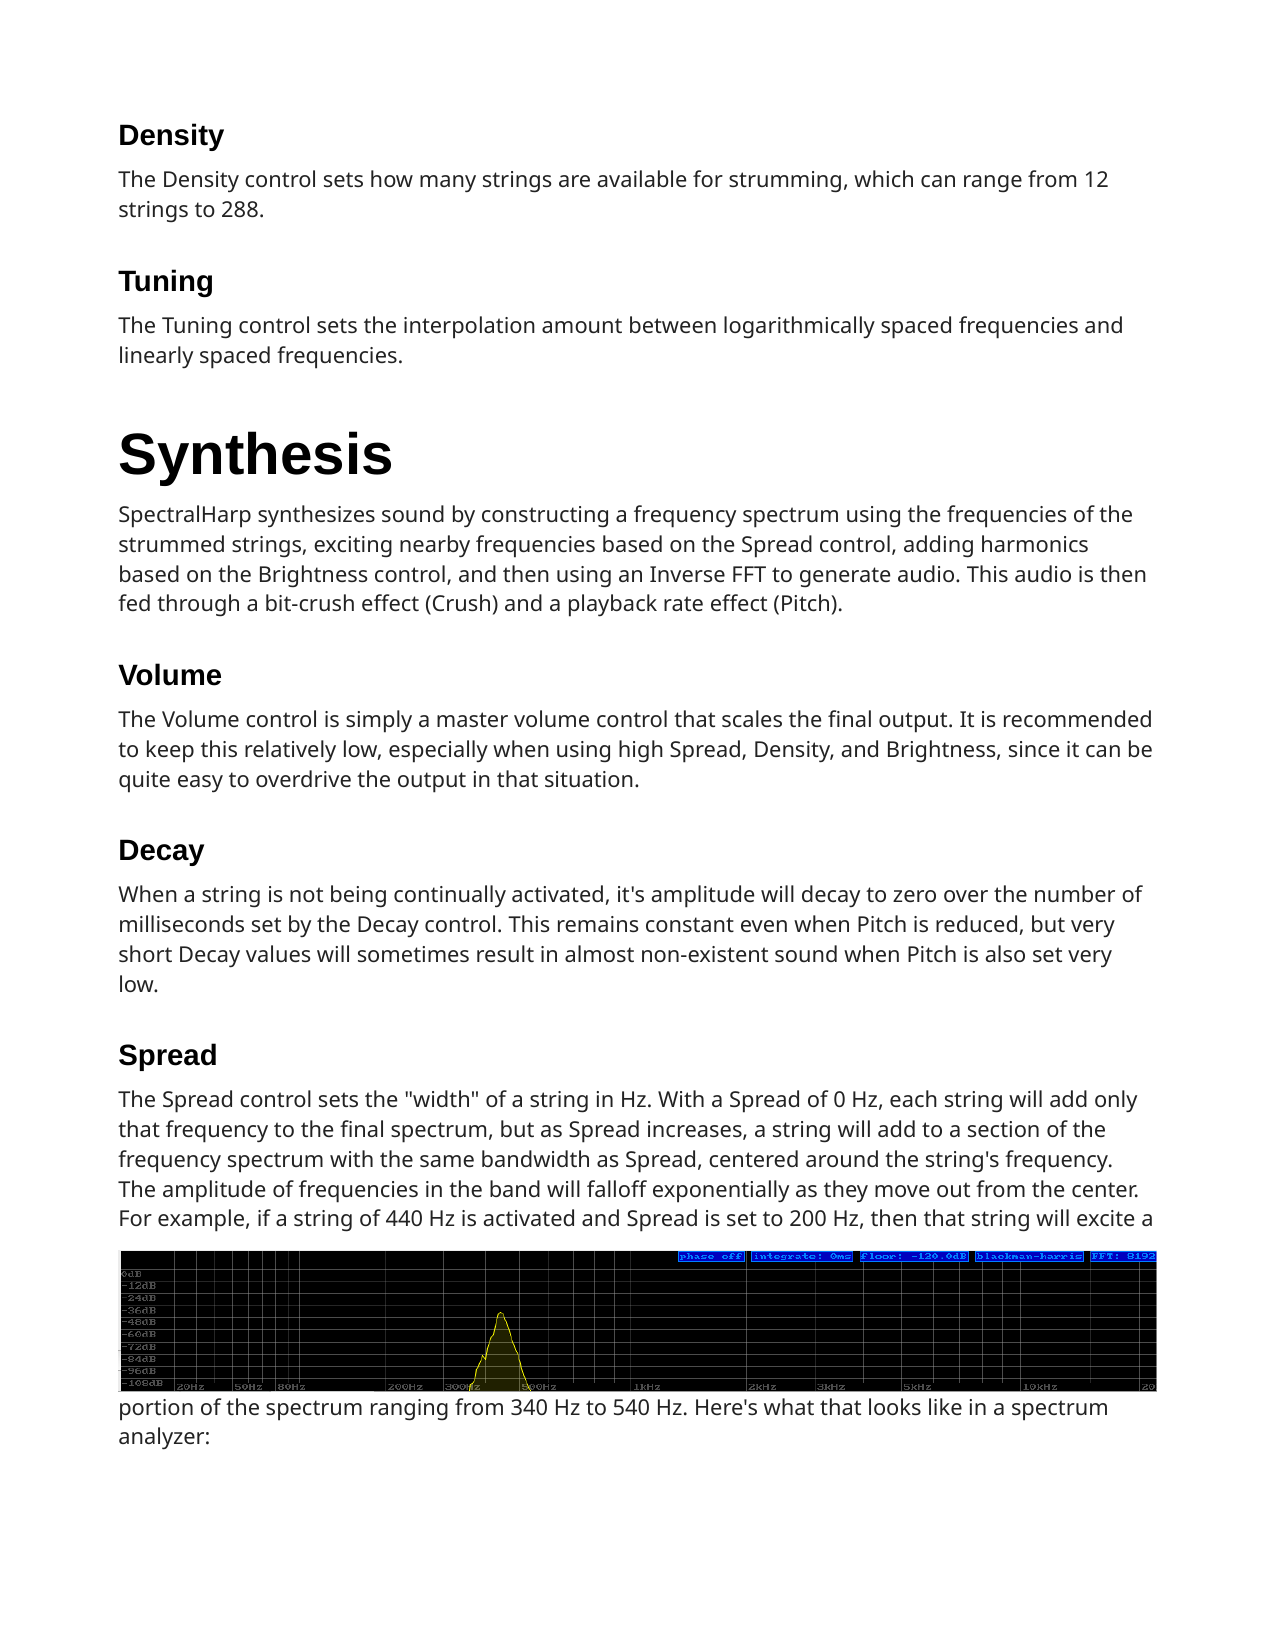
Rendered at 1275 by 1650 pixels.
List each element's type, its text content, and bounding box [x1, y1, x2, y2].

subtitle Density [118, 118, 1157, 152]
subtitle Tuning [118, 263, 1157, 297]
text When a string is not being continually activated, it's amplitude will decay to zero over the number of milliseconds set by the Decay control. This remains constant even when Pitch is reduced, but very short Decay values will sometimes result in almost non-existent sound when Pitch is also set very low. [118, 879, 1157, 998]
text The Spread control sets the "width" of a string in Hz. With a Spread of 0 Hz, each string will add only that frequency to the final spectrum, but as Spread increases, a string will add to a section of the frequency spectrum with the same bandwidth as Spread, centered around the string's frequency. The amplitude of frequencies in the band will falloff exponentially as they move out from the center. For example, if a string of 440 Hz is activated and Spread is set to 200 Hz, then that string will excite a [118, 1084, 1157, 1250]
text The Tuning control sets the interpolation amount between logarithmically spaced frequencies and linearly spaced frequencies. [118, 310, 1157, 369]
text The Volume control is simply a master volume control that scales the final output. It is recommended to keep this relatively low, especially when using high Spread, Density, and Brightness, since it can be quite easy to overdrive the output in that situation. [118, 704, 1157, 793]
subtitle Volume [118, 658, 1157, 691]
text The Density control sets how many strings are available for strumming, which can range from 12 strings to 288. [118, 164, 1157, 224]
text portion of the spectrum ranging from 340 Hz to 540 Hz. Here's what that looks like in a spectrum analyzer: [118, 1392, 1157, 1451]
subtitle Synthesis [118, 419, 1157, 486]
subtitle Decay [118, 833, 1157, 867]
text SpectralHarp synthesizes sound by constructing a frequency spectrum using the frequencies of the strummed strings, exciting nearby frequencies based on the Spread control, adding harmonics based on the Brightness control, and then using an Inverse FFT to generate audio. This audio is then fed through a bit-crush effect (Crush) and a playback rate effect (Pitch). [118, 499, 1157, 618]
picture [118, 1250, 1157, 1392]
subtitle Spread [118, 1038, 1157, 1072]
